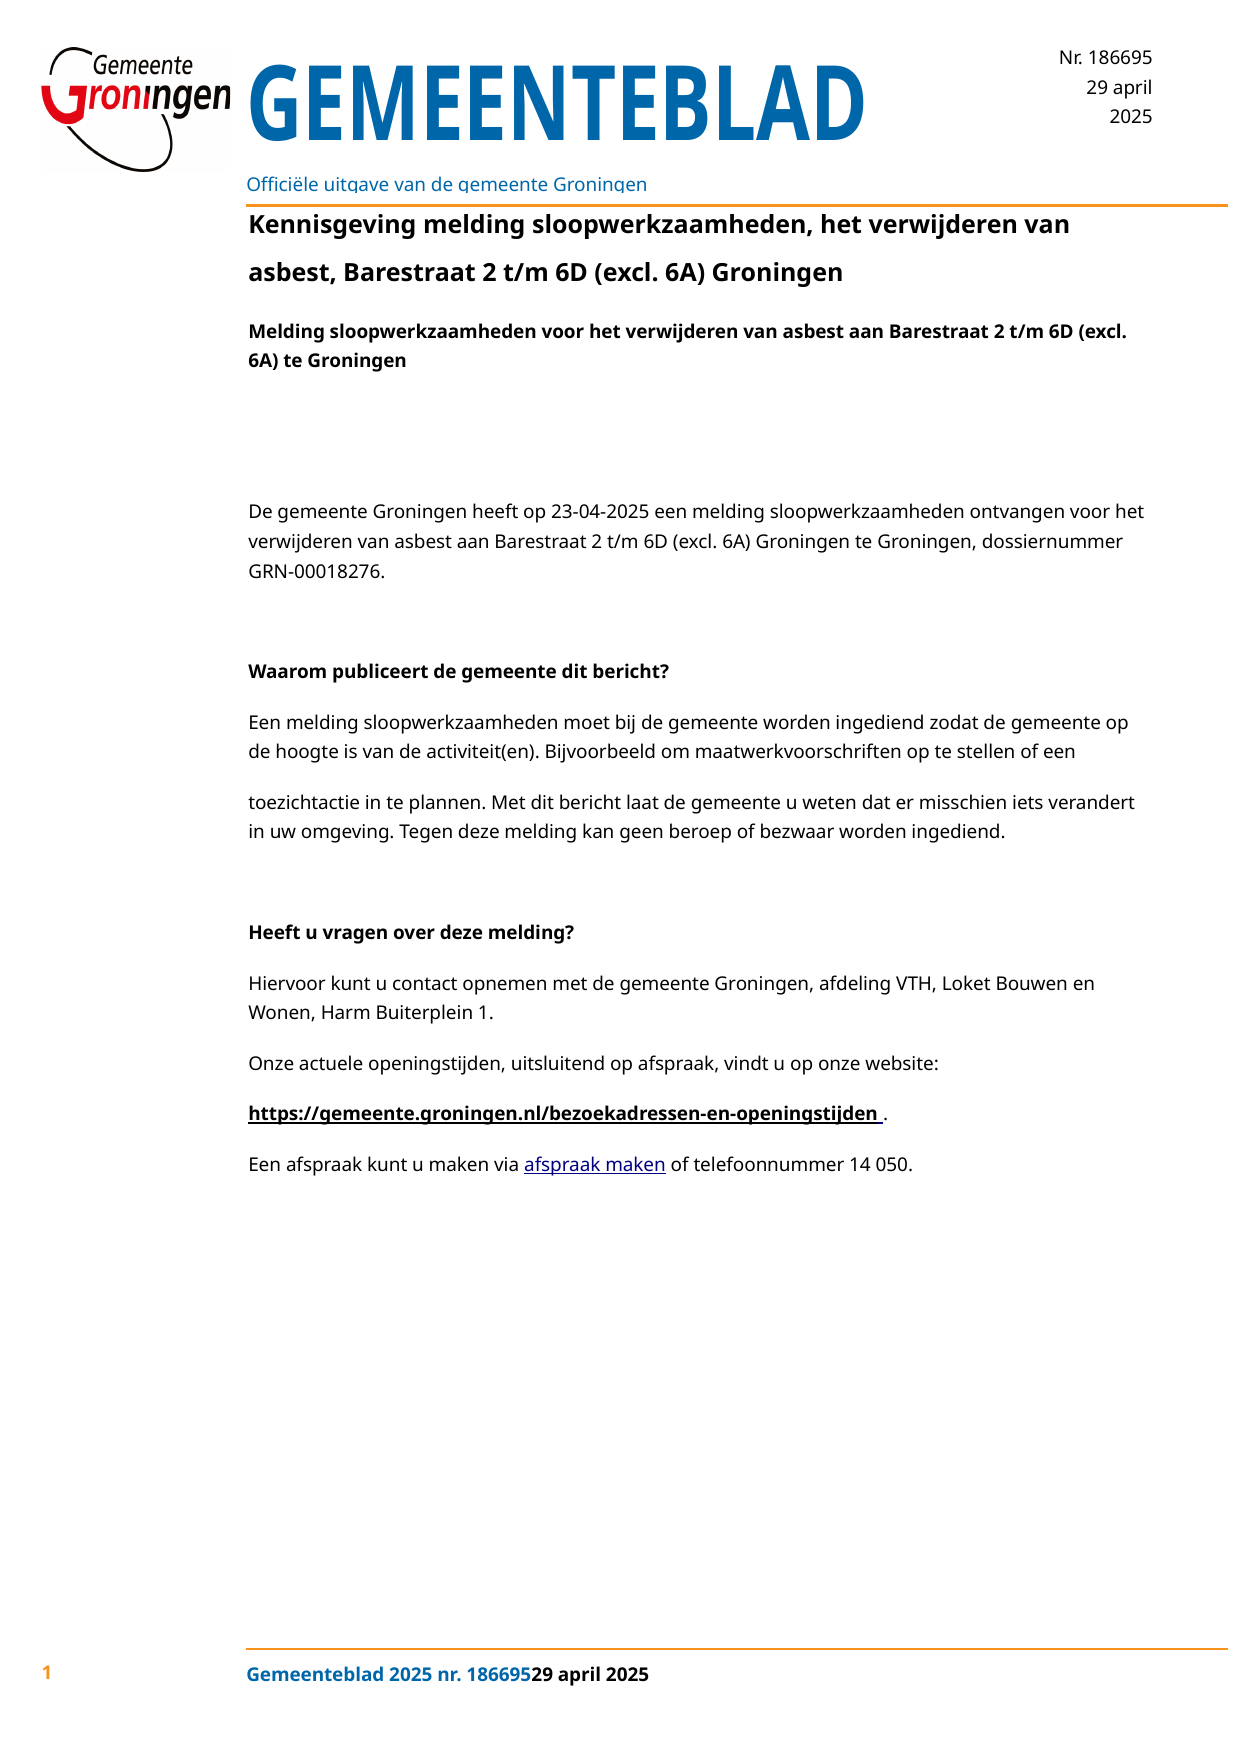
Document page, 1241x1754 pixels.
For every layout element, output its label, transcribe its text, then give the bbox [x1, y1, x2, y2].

text https://gemeente.groningen.nl/bezoekadressen-en-openingstijden . [248, 1100, 1152, 1126]
text toezichtactie in te plannen. Met dit bericht laat de gemeente u weten dat er misschien iets verandert in uw omgeving. Tegen deze melding kan geen beroep of bezwaar worden ingediend. [248, 789, 1152, 844]
text Een melding sloopwerkzaamheden moet bij de gemeente worden ingediend zodat de gemeente op de hoogte is van de activiteit(en). Bijvoorbeeld om maatwerkvoorschriften op te stellen of een [248, 709, 1152, 764]
text Hiervoor kunt u contact opnemen met de gemeente Groningen, afdeling VTH, Loket Bouwen en Wonen, Harm Buiterplein 1. [248, 970, 1152, 1025]
text De gemeente Groningen heeft op 23-04-2025 een melding sloopwerkzaamheden ontvangen voor het verwijderen van asbest aan Barestraat 2 t/m 6D (excl. 6A) Groningen te Groningen, dossiernummer GRN-00018276. [248, 499, 1152, 584]
text Waarom publiceert de gemeente dit bericht? [248, 659, 1152, 684]
text Melding sloopwerkzaamheden voor het verwijderen van asbest aan Barestraat 2 t/m 6D (excl. 6A) te Groningen [248, 318, 1152, 373]
text Kennisgeving melding sloopwerkzaamheden, het verwijderen van asbest, Barestraat 2 t/m 6D (excl. 6A) Groningen [248, 207, 1152, 288]
text Een afspraak kunt u maken via afspraak maken of telefoonnummer 14 050. [248, 1151, 1152, 1177]
picture [41, 47, 231, 172]
text Heeft u vragen over deze melding? [248, 919, 1152, 945]
text Onze actuele openingstijden, uitsluitend op afspraak, vindt u op onze website: [248, 1050, 1152, 1076]
